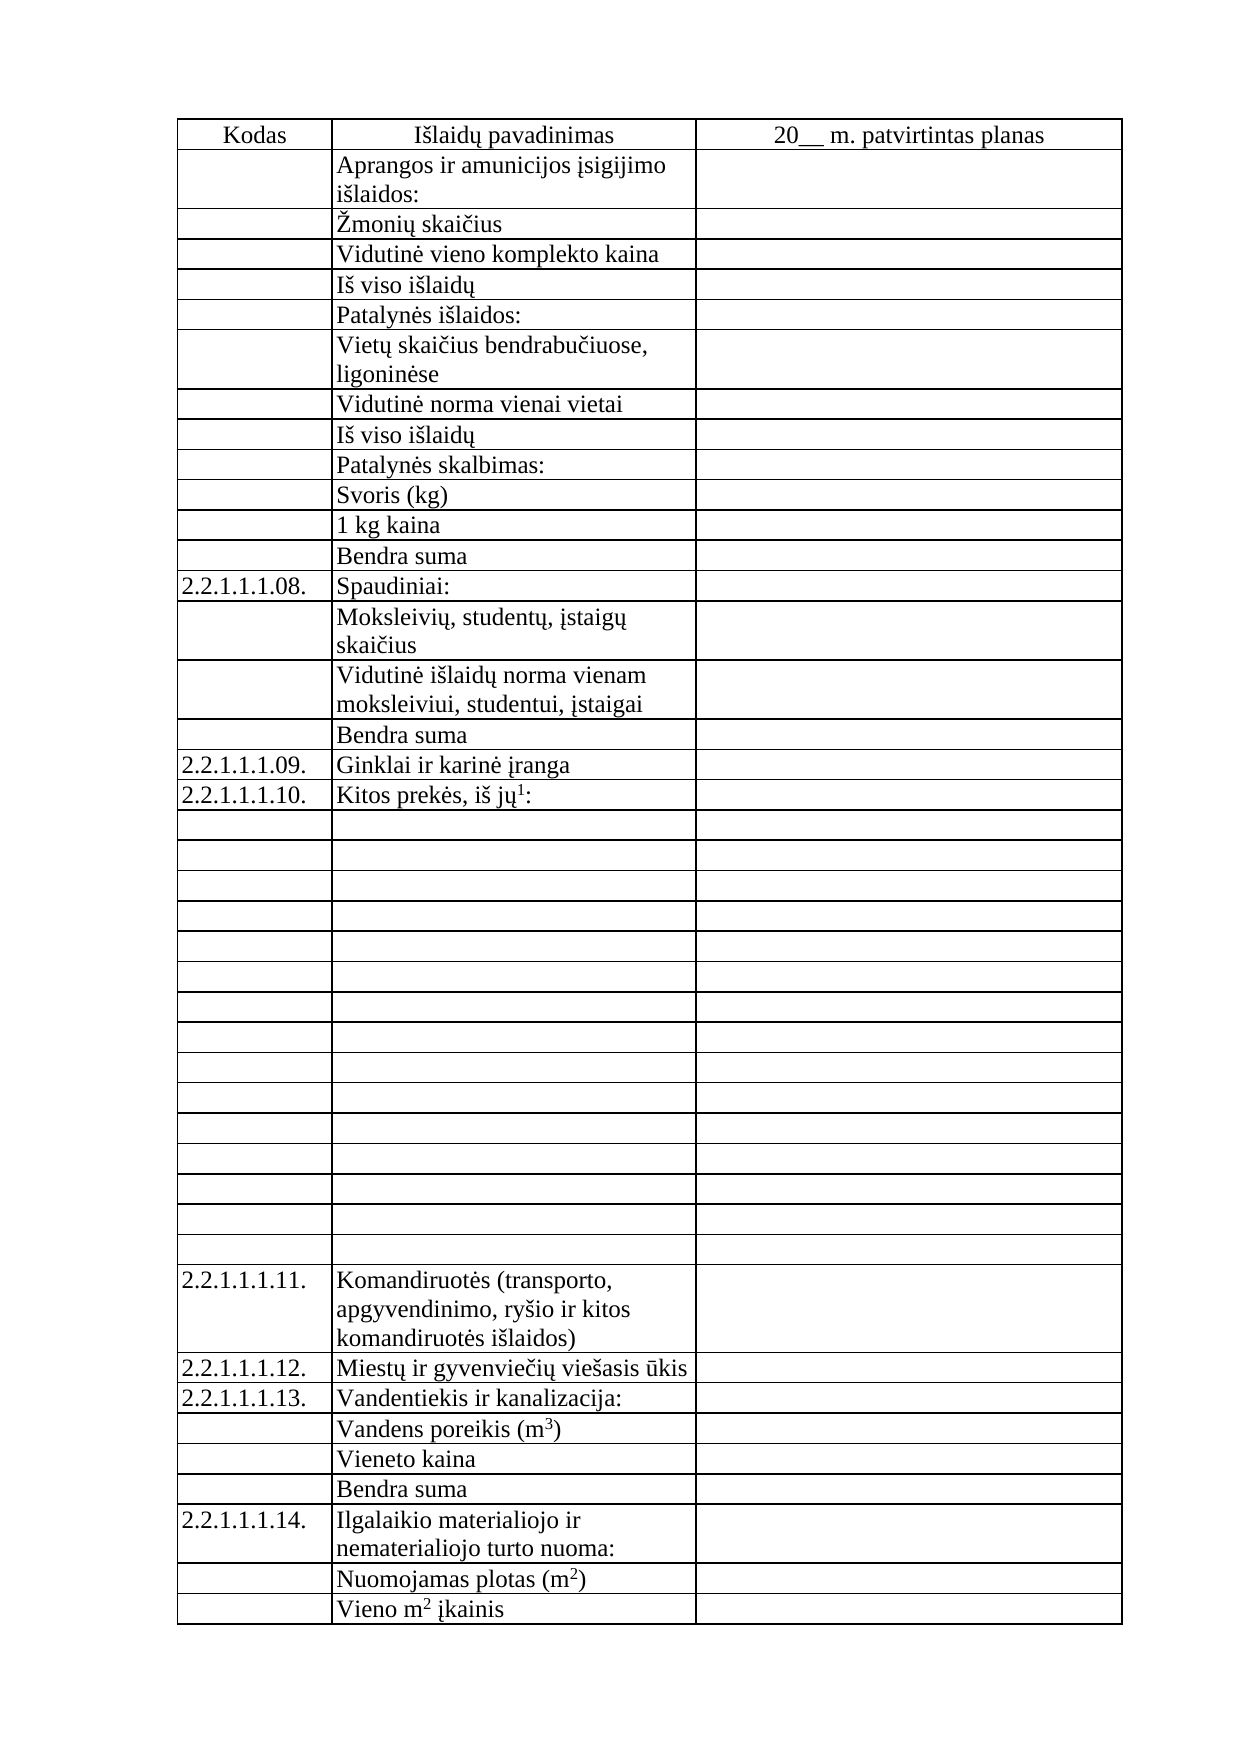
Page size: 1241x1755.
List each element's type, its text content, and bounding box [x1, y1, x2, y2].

table_cell 2.2.1.1.1.10. [178, 780, 331, 809]
table_cell [333, 1144, 695, 1173]
table_cell [697, 602, 1121, 659]
table_cell Nuomojamas plotas (m2) [333, 1564, 695, 1592]
table_cell [697, 1564, 1121, 1592]
table_cell Spaudiniai: [333, 571, 695, 600]
table_cell Vidutinė išlaidų norma vienam moksleiviui, studentui, įstaigai [333, 661, 695, 718]
table_cell [178, 720, 331, 748]
table_cell [178, 541, 331, 570]
table_cell [178, 450, 331, 479]
table_cell Aprangos ir amunicijos įsigijimo išlaidos: [333, 150, 695, 207]
table_cell [697, 811, 1121, 839]
table_cell [333, 993, 695, 1021]
table_cell [697, 1175, 1121, 1203]
table_cell [178, 1114, 331, 1142]
table_cell [178, 1444, 331, 1473]
table_cell Ilgalaikio materialiojo ir nematerialiojo turto nuoma: [333, 1505, 695, 1562]
table_cell [333, 1205, 695, 1233]
table_cell [697, 993, 1121, 1021]
table_cell [178, 1144, 331, 1173]
table_cell [178, 1083, 331, 1112]
table_cell [697, 270, 1121, 298]
table_cell [178, 993, 331, 1021]
table_cell [697, 1083, 1121, 1112]
table_cell [178, 240, 331, 268]
table_cell Bendra suma [333, 1475, 695, 1503]
table_header Kodas [178, 120, 331, 148]
table_cell Iš viso išlaidų [333, 420, 695, 448]
table_cell [697, 661, 1121, 718]
table_cell Vandentiekis ir kanalizacija: [333, 1383, 695, 1412]
table_cell [178, 270, 331, 298]
table_cell [697, 480, 1121, 509]
table_cell [333, 1175, 695, 1203]
table_cell Vidutinė vieno komplekto kaina [333, 240, 695, 268]
table_cell [333, 1235, 695, 1264]
table_cell [697, 932, 1121, 961]
table_cell Ginklai ir karinė įranga [333, 750, 695, 779]
table_cell Kitos prekės, iš jų1: [333, 780, 695, 809]
table_cell [697, 1444, 1121, 1473]
table_cell [178, 811, 331, 839]
table_cell [697, 511, 1121, 539]
table_cell [697, 720, 1121, 748]
table_cell Bendra suma [333, 541, 695, 570]
table_cell [178, 962, 331, 991]
table_cell [697, 841, 1121, 870]
table_cell [178, 330, 331, 388]
table_cell [178, 871, 331, 900]
table_cell [178, 841, 331, 870]
table_cell [333, 871, 695, 900]
table_cell [333, 902, 695, 930]
table_cell Komandiruotės (transporto, apgyvendinimo, ryšio ir kitos komandiruotės išlaidos) [333, 1265, 695, 1352]
table_cell [333, 962, 695, 991]
table_cell [178, 1053, 331, 1082]
table_cell [697, 390, 1121, 418]
table_cell [697, 1383, 1121, 1412]
table_cell [178, 150, 331, 207]
table_cell [697, 1205, 1121, 1233]
table_cell [178, 1564, 331, 1592]
table_cell [697, 1475, 1121, 1503]
table_cell [697, 1235, 1121, 1264]
table_cell [697, 1594, 1121, 1623]
table_cell [697, 330, 1121, 388]
table_cell [697, 1265, 1121, 1352]
table_cell Iš viso išlaidų [333, 270, 695, 298]
table_cell Patalynės išlaidos: [333, 300, 695, 329]
table_cell [697, 1353, 1121, 1382]
table_cell Miestų ir gyvenviečių viešasis ūkis [333, 1353, 695, 1382]
table_cell [697, 1414, 1121, 1442]
table_cell [697, 541, 1121, 570]
table_cell [178, 390, 331, 418]
table_cell [178, 1175, 331, 1203]
table_cell [697, 420, 1121, 448]
table_cell [178, 1023, 331, 1052]
table_cell [178, 1475, 331, 1503]
table_cell 2.2.1.1.1.08. [178, 571, 331, 600]
table_cell [178, 1205, 331, 1233]
table_cell [178, 1594, 331, 1623]
table_cell 2.2.1.1.1.11. [178, 1265, 331, 1352]
table_cell [697, 1114, 1121, 1142]
table_cell [178, 209, 331, 238]
table_cell [333, 932, 695, 961]
table_cell [697, 300, 1121, 329]
table_header 20__ m. patvirtintas planas [697, 120, 1121, 148]
table_cell Vieno m2 įkainis [333, 1594, 695, 1623]
table_cell [178, 1235, 331, 1264]
table_cell [178, 902, 331, 930]
table_cell [178, 300, 331, 329]
table_cell Vieneto kaina [333, 1444, 695, 1473]
table_cell [178, 511, 331, 539]
table_cell [697, 240, 1121, 268]
table_cell [697, 750, 1121, 779]
table_cell [697, 1144, 1121, 1173]
table_cell [697, 962, 1121, 991]
table_cell 2.2.1.1.1.09. [178, 750, 331, 779]
table_header Išlaidų pavadinimas [333, 120, 695, 148]
table_cell [333, 1023, 695, 1052]
table_cell [178, 1414, 331, 1442]
table_cell [178, 661, 331, 718]
table_cell [178, 602, 331, 659]
table_cell [178, 480, 331, 509]
table_cell [697, 780, 1121, 809]
table_cell [697, 450, 1121, 479]
table_cell [333, 1083, 695, 1112]
table_cell [333, 1114, 695, 1142]
table_cell [333, 1053, 695, 1082]
table_cell [697, 871, 1121, 900]
table_cell 1 kg kaina [333, 511, 695, 539]
table_cell [697, 1505, 1121, 1562]
table_cell [697, 150, 1121, 207]
table_cell [697, 1053, 1121, 1082]
table_cell Moksleivių, studentų, įstaigų skaičius [333, 602, 695, 659]
table_cell [697, 902, 1121, 930]
table_cell [333, 811, 695, 839]
table_cell 2.2.1.1.1.13. [178, 1383, 331, 1412]
table_cell Vidutinė norma vienai vietai [333, 390, 695, 418]
table_cell 2.2.1.1.1.14. [178, 1505, 331, 1562]
table_cell Svoris (kg) [333, 480, 695, 509]
table_cell [178, 932, 331, 961]
table_cell [697, 571, 1121, 600]
table_cell [697, 1023, 1121, 1052]
table_cell 2.2.1.1.1.12. [178, 1353, 331, 1382]
table_cell Žmonių skaičius [333, 209, 695, 238]
table_cell Bendra suma [333, 720, 695, 748]
table_cell [697, 209, 1121, 238]
table_cell [333, 841, 695, 870]
table_cell Patalynės skalbimas: [333, 450, 695, 479]
table_cell Vandens poreikis (m3) [333, 1414, 695, 1442]
table_cell [178, 420, 331, 448]
table_cell Vietų skaičius bendrabučiuose, ligoninėse [333, 330, 695, 388]
